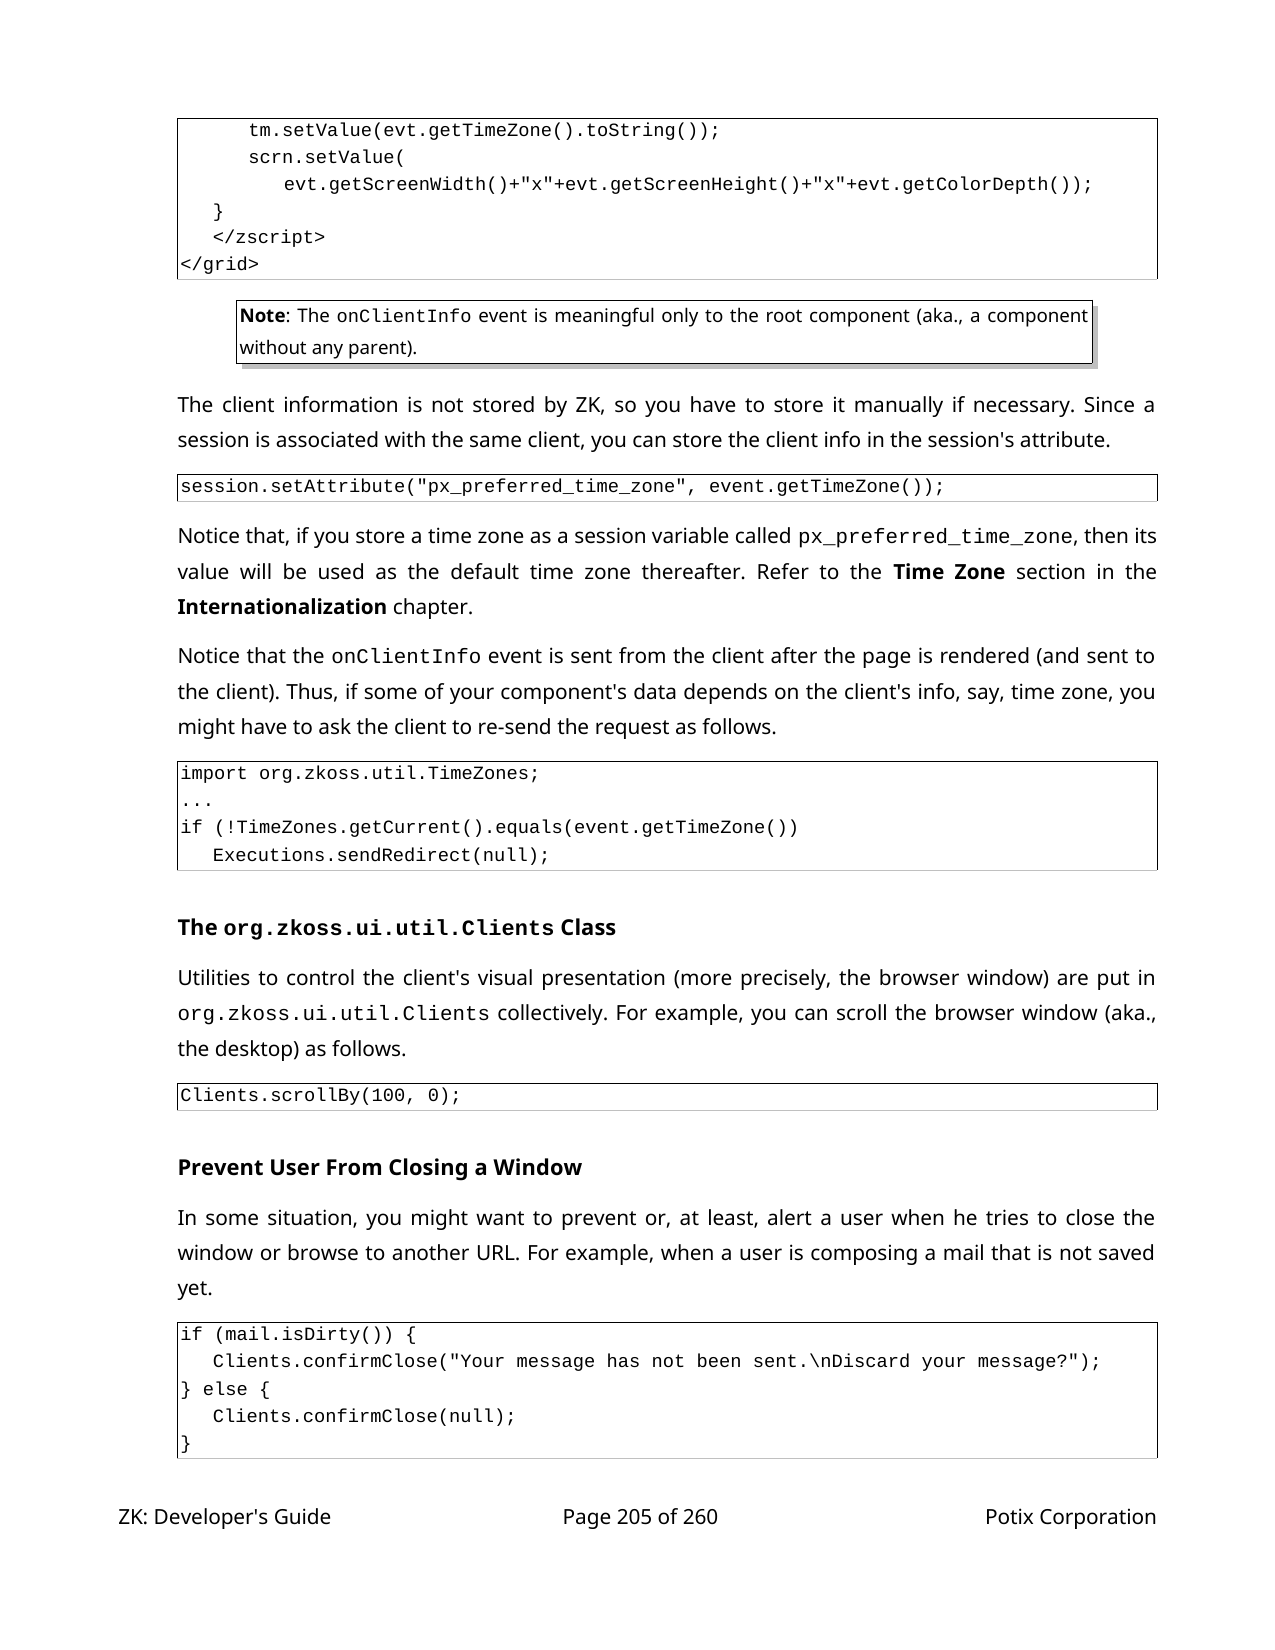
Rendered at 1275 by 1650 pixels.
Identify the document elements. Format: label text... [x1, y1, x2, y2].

text } else { [178, 1377, 1157, 1401]
subtitle Prevent User From Closing a Window [177, 1152, 1157, 1182]
text ... [178, 788, 1157, 812]
text session.setAttribute("px_preferred_time_zone", event.getTimeZone()); [178, 475, 1157, 501]
text In some situation, you might want to prevent or, at least, alert a user when he tries to close the window or browse to another URL. For example, when a user is composing a mail that is not saved yet. [177, 1203, 1157, 1302]
text The client information is not stored by ZK, so you have to store it manually if necessary. Since a session is associated with the same client, you can store the client info in the session's attribute. [177, 390, 1157, 453]
text } [178, 1431, 1157, 1458]
text Clients.confirmClose(null); [178, 1404, 1157, 1428]
text Executions.sendRedirect(null); [178, 842, 1157, 870]
text Notice that the onClientInfo event is sent from the client after the page is rendered (and sent to the client). Thus, if some of your component's data depends on the client's info, say, time zone, you might have to ask the client to re-send the request as follows. [177, 641, 1157, 740]
text if (mail.isDirty()) { [178, 1323, 1157, 1346]
text evt.getScreenWidth()+"x"+evt.getScreenHeight()+"x"+evt.getColorDepth()); } </zscript> </grid> [178, 172, 1157, 279]
text Clients.confirmClose("Your message has not been sent.\nDiscard your message?"); [178, 1349, 1157, 1374]
text Note: The onClientInfo event is meaningful only to the root component (aka., a component without any parent). [237, 301, 1092, 363]
subtitle The org.zkoss.ui.util.Clients Class [177, 912, 1157, 942]
text if (!TimeZones.getCurrent().equals(event.getTimeZone()) [178, 815, 1157, 839]
text Notice that, if you store a time zone as a session variable called px_preferred_time_zone, then its value will be used as the default time zone thereafter. Refer to the Time Zone section in the Internationalization chapter. [177, 522, 1157, 621]
text tm.setValue(evt.getTimeZone().toString()); scrn.setValue( [178, 119, 1157, 169]
text Utilities to control the client's visual presentation (more precisely, the browser window) are put in org.zkoss.ui.util.Clients collectively. For example, you can scroll the browser window (aka., the desktop) as follows. [177, 963, 1157, 1062]
text import org.zkoss.util.TimeZones; [178, 762, 1157, 785]
text Clients.scrollBy(100, 0); [178, 1084, 1157, 1110]
